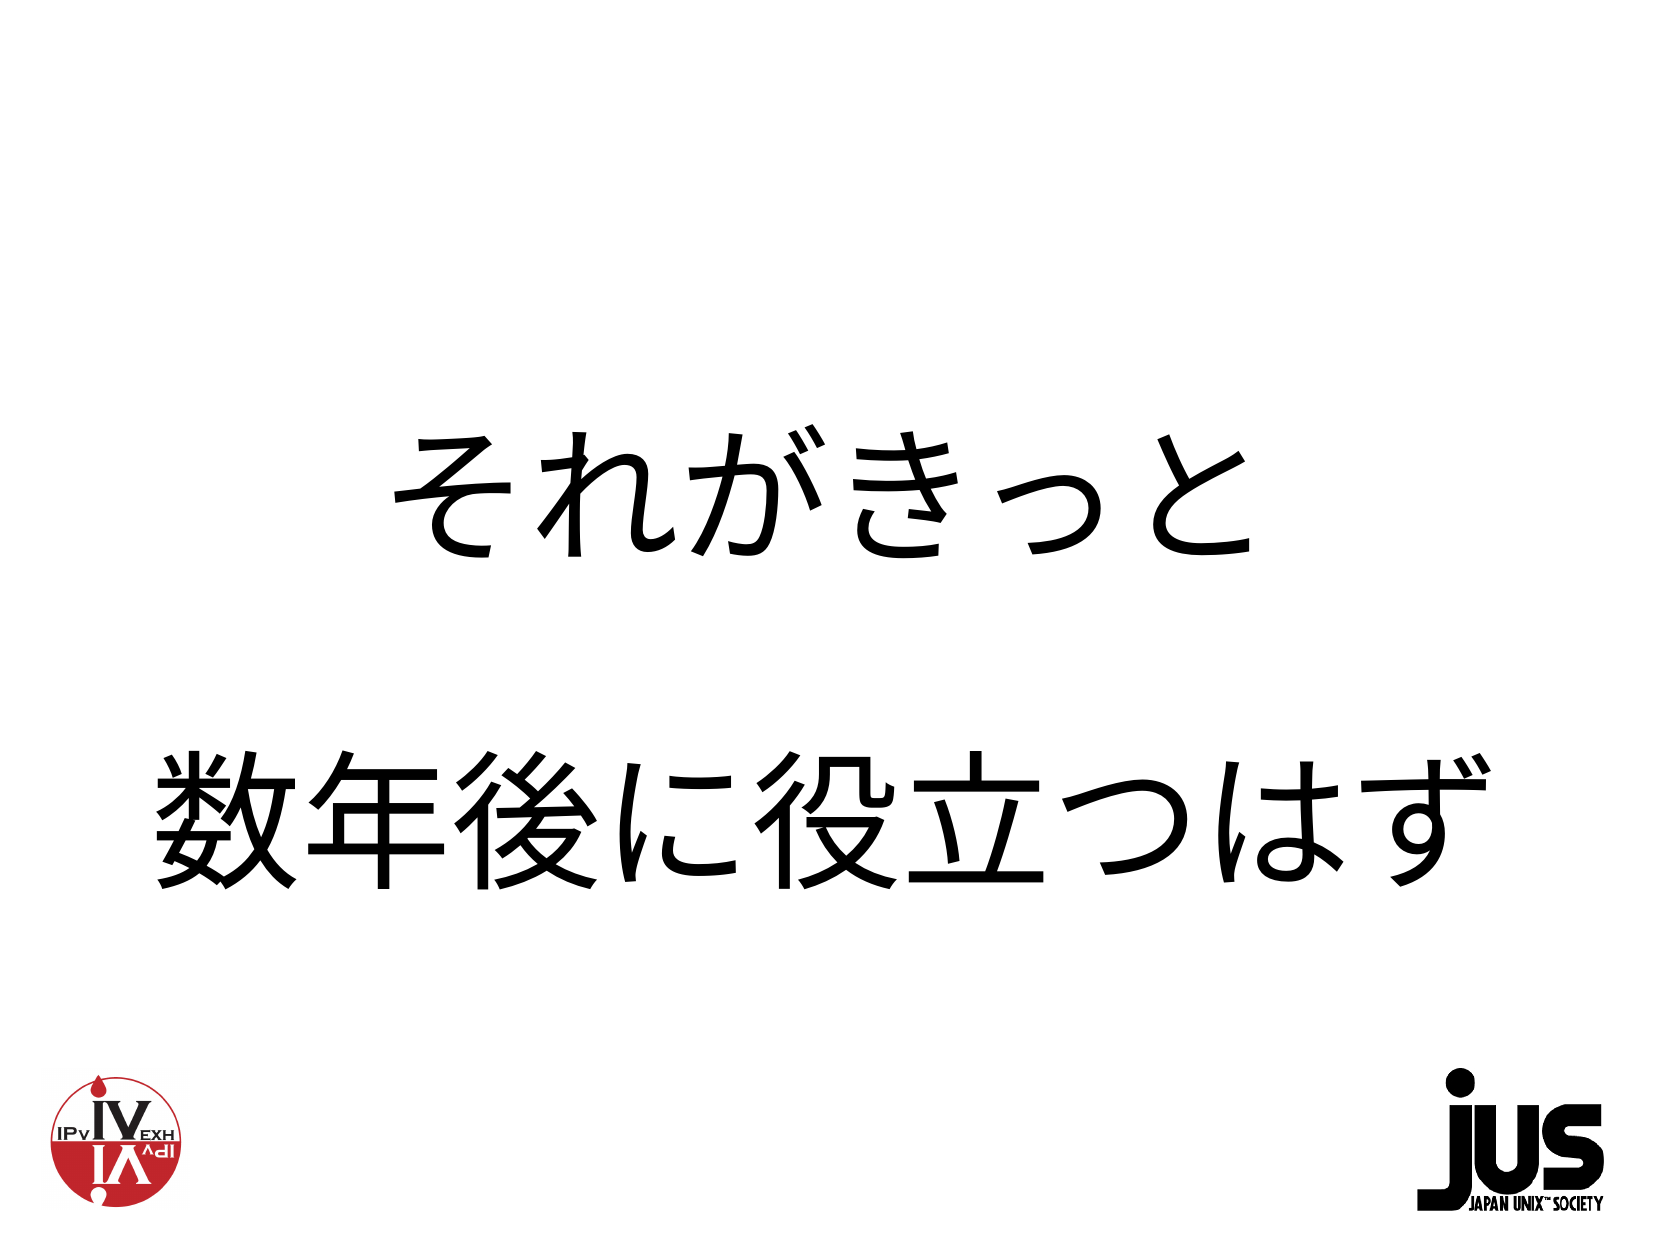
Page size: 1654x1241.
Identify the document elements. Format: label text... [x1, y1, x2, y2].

picture [41, 1068, 190, 1210]
subtitle それがきっと 数年後に役立つはず [82, 88, 1571, 1102]
picture [1417, 1068, 1604, 1211]
